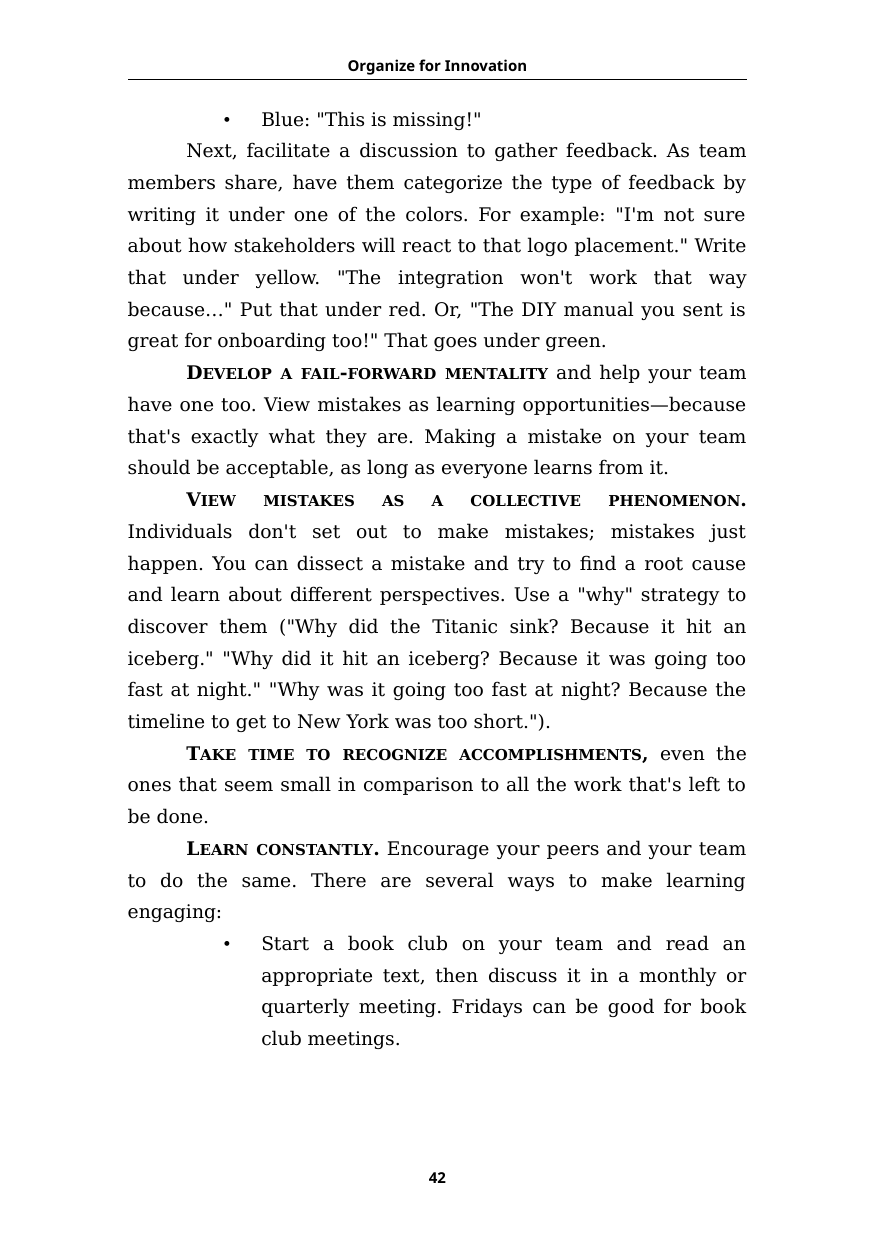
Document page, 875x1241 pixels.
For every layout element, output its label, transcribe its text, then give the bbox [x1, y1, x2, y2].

list Blue: "This is missing!" [223, 109, 747, 131]
text View mistakes as a collective phenomenon. Individuals don't set out to make mistakes; mistakes just happen. You can dissect a mistake and try to find a root cause and learn about different perspectives. Use a "why" strategy to discover them ("Why did the Titanic sink? Because it hit an iceberg." "Why did it hit an iceberg? Because it was going too fast at night." "Why was it going too fast at night? Because the timeline to get to New York was too short."). [127, 489, 747, 733]
text Learn constantly. Encourage your peers and your team to do the same. There are several ways to make learning engaging: [127, 838, 747, 923]
text Take time to recognize accomplishments, even the ones that seem small in comparison to all the work that's left to be done. [127, 742, 747, 828]
text Develop a fail-forward mentality and help your team have one too. View mistakes as learning opportunities—because that's exactly what they are. Making a mistake on your team should be acceptable, as long as everyone learns from it. [127, 362, 747, 479]
text Next, facilitate a discussion to gather feedback. As team members share, have them categorize the type of feedback by writing it under one of the colors. For example: "I'm not sure about how stakeholders will react to that logo placement." Write that under yellow. "The integration won't work that way because…" Put that under red. Or, "The DIY manual you sent is great for onboarding too!" That goes under green. [127, 140, 747, 352]
list Start a book club on your team and read an appropriate text, then discuss it in a monthly or quarterly meeting. Fridays can be good for book club meetings. [223, 933, 747, 1050]
